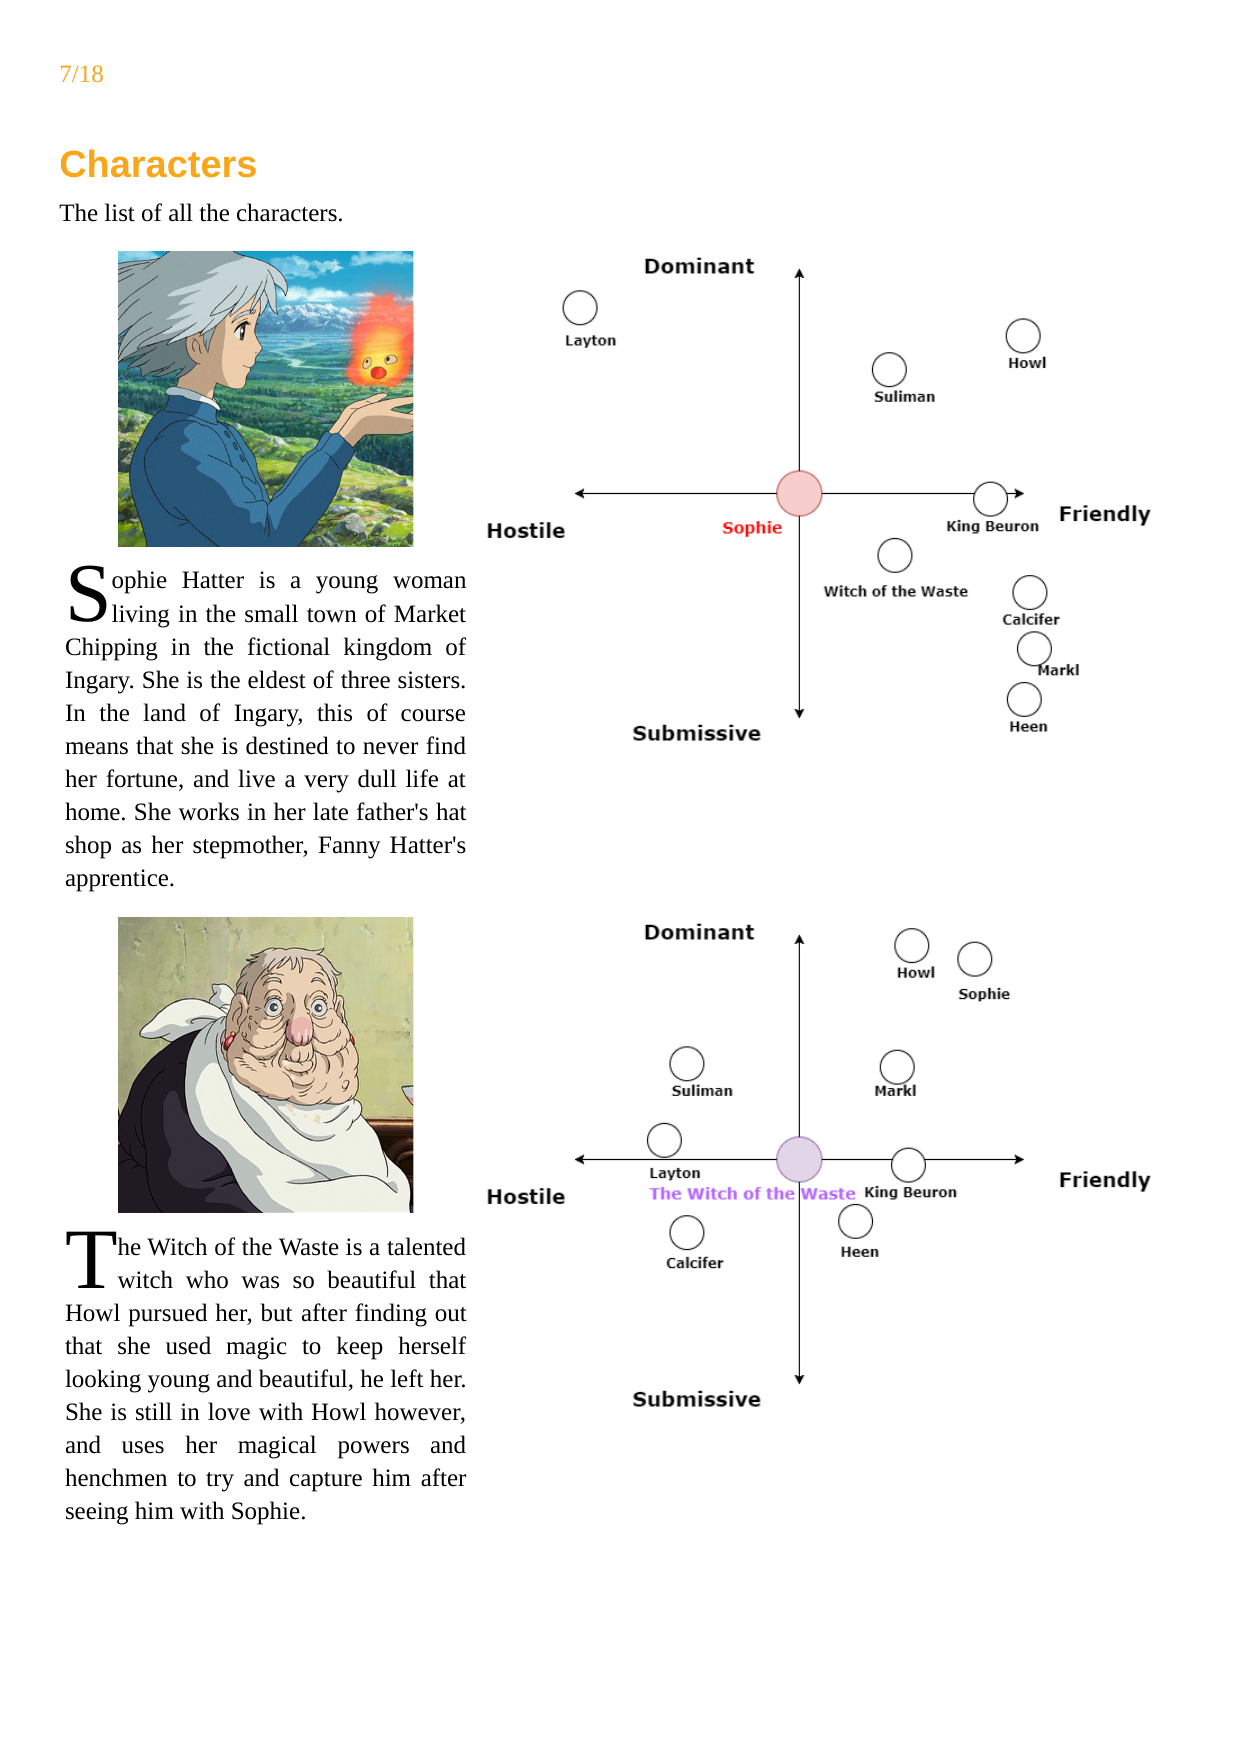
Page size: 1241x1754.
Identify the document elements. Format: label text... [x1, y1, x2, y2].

table_cell [473, 912, 1181, 1409]
table_cell The Witch of the Waste is a talented witch who was so beautiful that Howl pursued her, but after finding out that she used magic to keep herself looking young and beautiful, he left her. She is still in love with Howl however, and uses her magical powers and henchmen to try and capture him after seeing him with Sophie. [59, 912, 472, 1545]
table_header [473, 246, 1181, 912]
picture [118, 251, 414, 547]
table_header Sophie Hatter is a young woman living in the small town of Market Chipping in the fictional kingdom of Ingary. She is the eldest of three sisters. In the land of Ingary, this of course means that she is destined to never find her fortune, and live a very dull life at home. She works in her late father's hat shop as her stepmother, Fanny Hatter's apprentice. [59, 246, 472, 912]
text The list of all the characters. [59, 198, 1181, 227]
picture [484, 251, 1170, 744]
picture [484, 917, 1170, 1410]
picture [118, 917, 414, 1213]
subtitle Characters [59, 142, 1181, 186]
table_cell [473, 1410, 1181, 1545]
